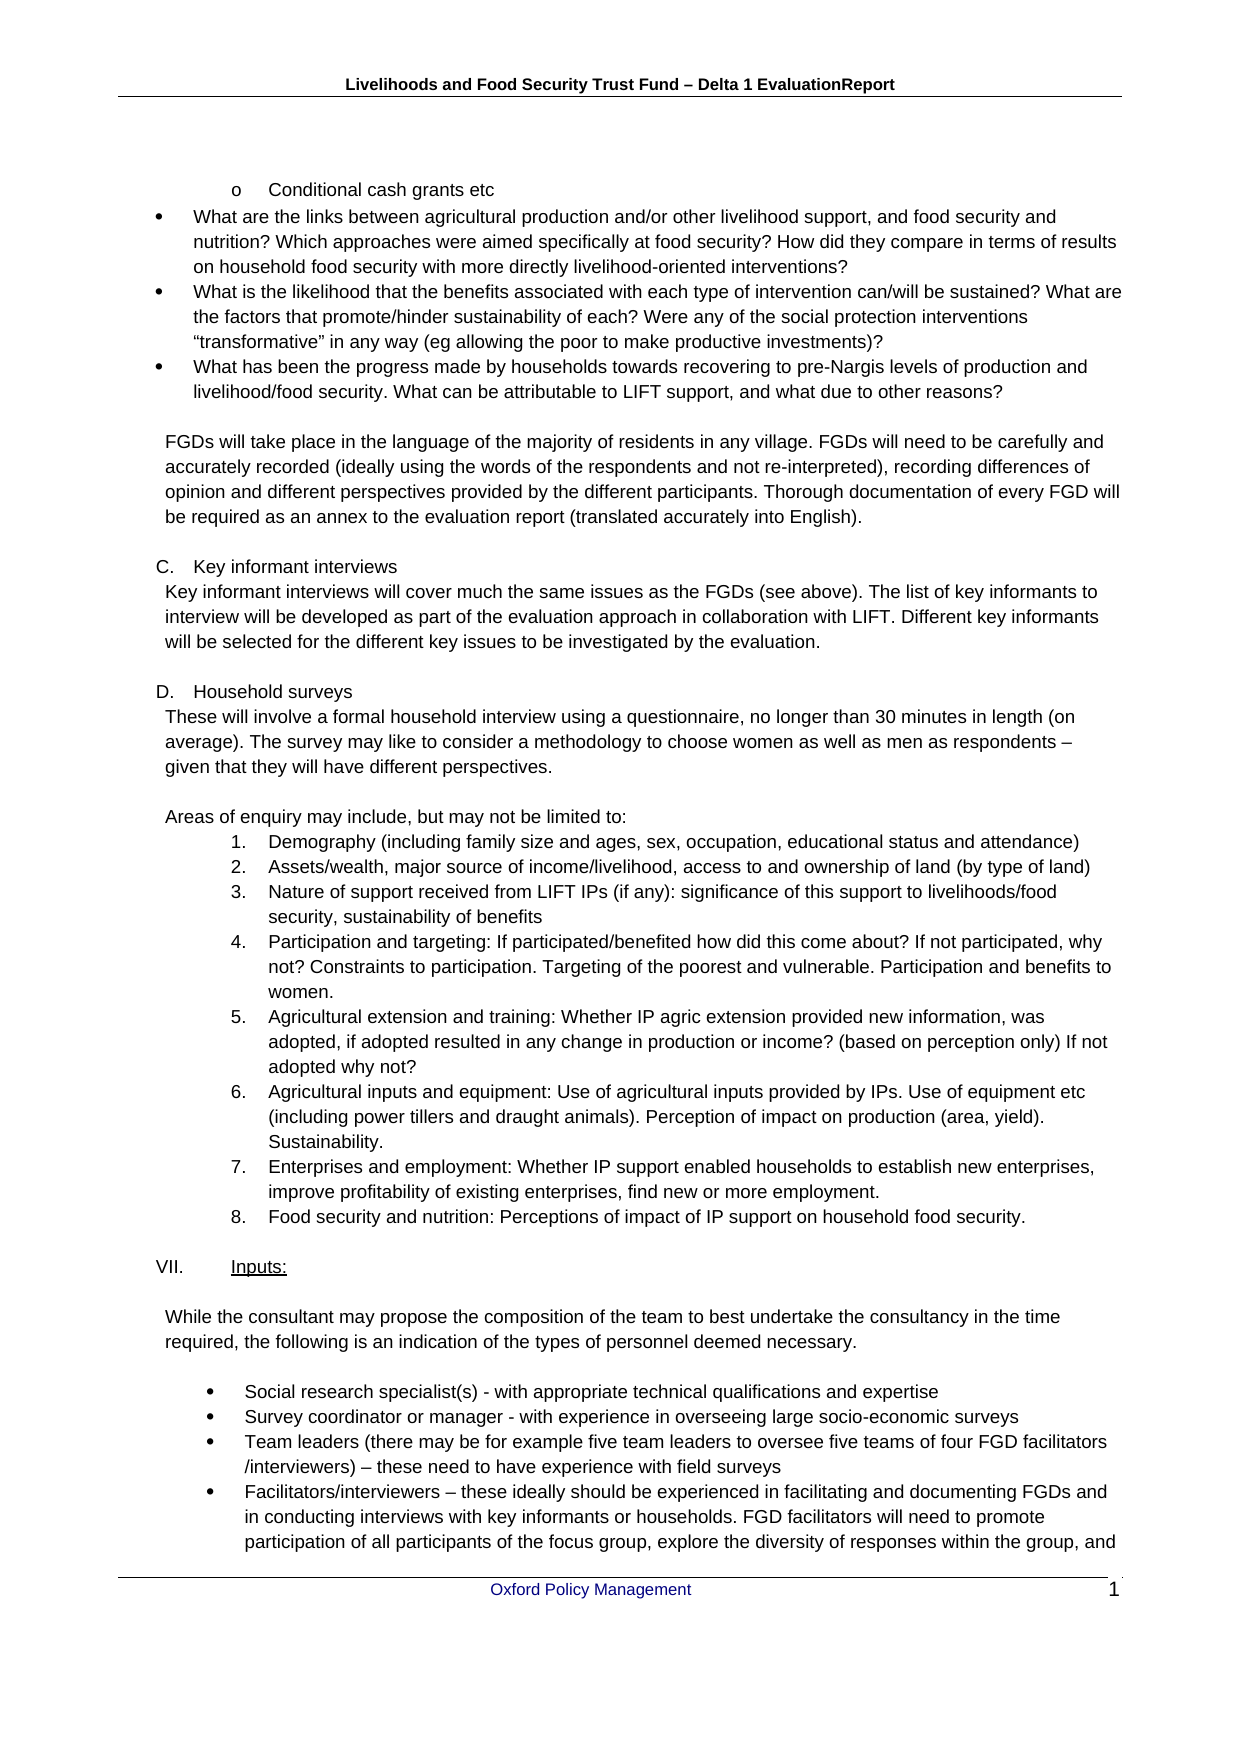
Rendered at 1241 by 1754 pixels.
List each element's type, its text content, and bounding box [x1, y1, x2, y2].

list Nature of support received from LIFT IPs (if any): significance of this support to livelihoods/food security, sustainability of benefits [231, 877, 1122, 927]
list Agricultural inputs and equipment: Use of agricultural inputs provided by IPs. Use of equipment etc (including power tillers and draught animals). Perception of impact on production (area, yield). Sustainability. [231, 1077, 1122, 1152]
list Demography (including family size and ages, sex, occupation, educational status and attendance) [231, 827, 1122, 852]
list Agricultural extension and training: Whether IP agric extension provided new information, was adopted, if adopted resulted in any change in production or income? (based on perception only) If not adopted why not? [231, 1002, 1122, 1077]
list What has been the progress made by households towards recovering to pre-Nargis levels of production and livelihood/food security. What can be attributable to LIFT support, and what due to other reasons? [156, 352, 1122, 402]
list Conditional cash grants etc [231, 177, 1122, 202]
list Key informant interviews [156, 552, 1122, 577]
list Facilitators/interviewers – these ideally should be experienced in facilitating and documenting FGDs and in conducting interviews with key informants or households. FGD facilitators will need to promote participation of all participants of the focus group, explore the diversity of responses within the group, and [207, 1477, 1122, 1552]
list Household surveys [156, 677, 1122, 702]
list Survey coordinator or manager - with experience in overseeing large socio-economic surveys [207, 1402, 1122, 1427]
list Inputs: [156, 1252, 1122, 1277]
list Food security and nutrition: Perceptions of impact of IP support on household food security. [231, 1202, 1122, 1227]
list What is the likelihood that the benefits associated with each type of intervention can/will be sustained? What are the factors that promote/hinder sustainability of each? Were any of the social protection interventions “transformative” in any way (eg allowing the poor to make productive investments)? [156, 277, 1122, 352]
list Enterprises and employment: Whether IP support enabled households to establish new enterprises, improve profitability of existing enterprises, find new or more employment. [231, 1152, 1122, 1202]
text FGDs will take place in the language of the majority of residents in any village. FGDs will need to be carefully and accurately recorded (ideally using the words of the respondents and not re-interpreted), recording differences of opinion and different perspectives provided by the different participants. Thorough documentation of every FGD will be required as an annex to the evaluation report (translated accurately into English). [165, 427, 1122, 527]
text While the consultant may propose the composition of the team to best undertake the consultancy in the time required, the following is an indication of the types of personnel deemed necessary. [165, 1302, 1122, 1352]
list What are the links between agricultural production and/or other livelihood support, and food security and nutrition? Which approaches were aimed specifically at food security? How did they compare in terms of results on household food security with more directly livelihood-oriented interventions? [156, 202, 1122, 277]
text Areas of enquiry may include, but may not be limited to: [165, 802, 1122, 827]
list Team leaders (there may be for example five team leaders to oversee five teams of four FGD facilitators /interviewers) – these need to have experience with field surveys [207, 1427, 1122, 1477]
text Key informant interviews will cover much the same issues as the FGDs (see above). The list of key informants to interview will be developed as part of the evaluation approach in collaboration with LIFT. Different key informants will be selected for the different key issues to be investigated by the evaluation. [165, 577, 1122, 652]
list Assets/wealth, major source of income/livelihood, access to and ownership of land (by type of land) [231, 852, 1122, 877]
text These will involve a formal household interview using a questionnaire, no longer than 30 minutes in length (on average). The survey may like to consider a methodology to choose women as well as men as respondents – given that they will have different perspectives. [165, 702, 1122, 777]
list Social research specialist(s) - with appropriate technical qualifications and expertise [207, 1377, 1122, 1402]
list Participation and targeting: If participated/benefited how did this come about? If not participated, why not? Constraints to participation. Targeting of the poorest and vulnerable. Participation and benefits to women. [231, 927, 1122, 1002]
